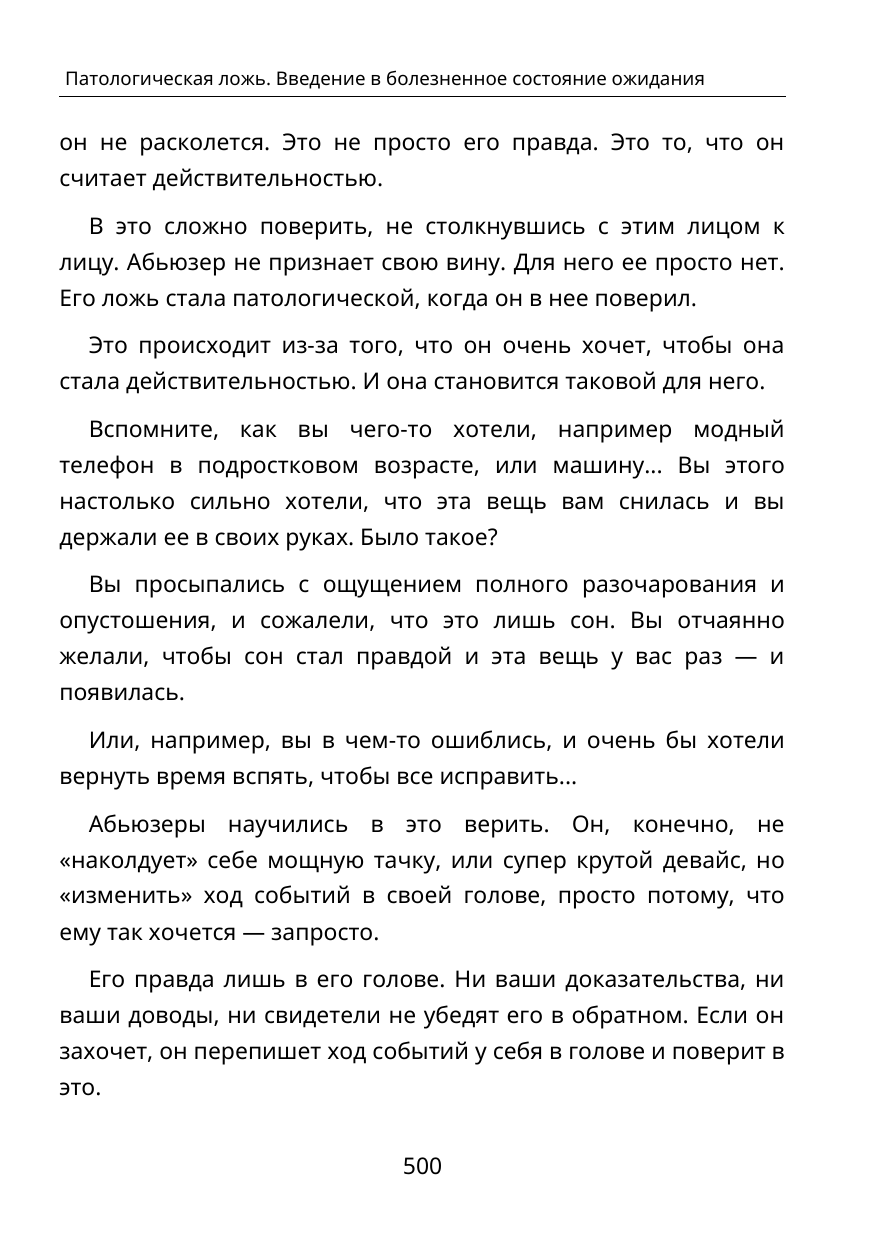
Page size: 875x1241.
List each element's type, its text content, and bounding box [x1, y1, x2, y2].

text он не расколется. Это не просто его правда. Это то, что он считает действительностью. [59, 126, 786, 193]
text Это происходит из-за того, что он очень хочет, чтобы она стала действительностью. И она становится таковой для него. [59, 329, 786, 396]
text Его правда лишь в его голове. Ни ваши доказательства, ни ваши доводы, ни свидетели не убедят его в обратном. Если он захочет, он перепишет ход событий у себя в голове и поверит в это. [59, 963, 786, 1102]
text Вы просыпались с ощущением полного разочарования и опустошения, и сожалели, что это лишь сон. Вы отчаянно желали, чтобы сон стал правдой и эта вещь у вас раз — и появилась. [59, 568, 786, 707]
text Вспомните, как вы чего-то хотели, например модный телефон в подростковом возрасте, или машину... Вы этого настолько сильно хотели, что эта вещь вам снилась и вы держали ее в своих руках. Было такое? [59, 413, 786, 552]
text В это сложно поверить, не столкнувшись с этим лицом к лицу. Абьюзер не признает свою вину. Для него ее просто нет. Его ложь стала патологической, когда он в нее поверил. [59, 210, 786, 313]
text Или, например, вы в чем-то ошиблись, и очень бы хотели вернуть время вспять, чтобы все исправить... [59, 724, 786, 791]
text Абьюзеры научились в это верить. Он, конечно, не «наколдует» себе мощную тачку, или супер крутой девайс, но «изменить» ход событий в своей голове, просто потому, что ему так хочется — запросто. [59, 808, 786, 947]
